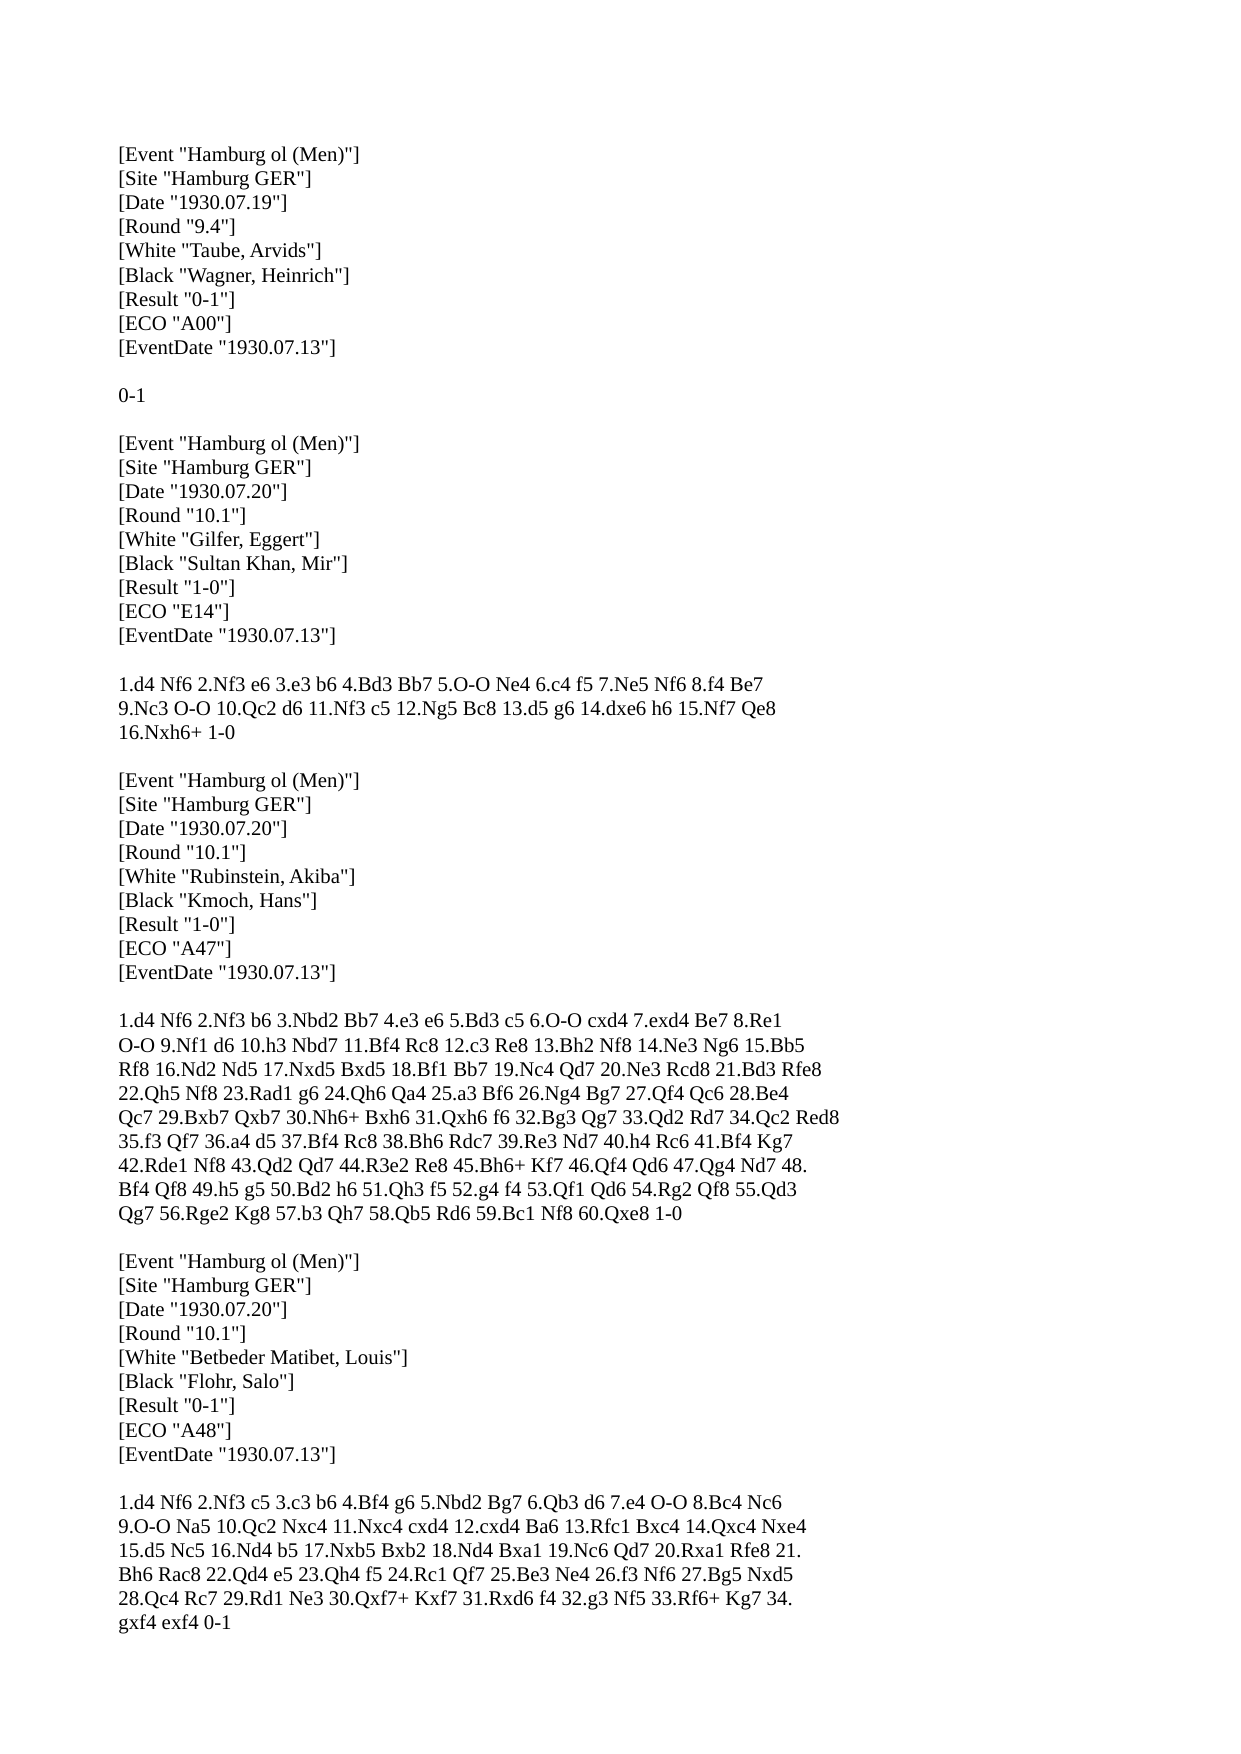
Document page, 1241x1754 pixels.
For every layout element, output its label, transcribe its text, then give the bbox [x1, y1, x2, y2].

text Bf4 Qf8 49.h5 g5 50.Bd2 h6 51.Qh3 f5 52.g4 f4 53.Qf1 Qd6 54.Rg2 Qf8 55.Qd3 [118, 1177, 1122, 1201]
text [White "Taube, Arvids"] [118, 238, 1122, 262]
text [Result "1-0"] [118, 912, 1122, 936]
text [Date "1930.07.20"] [118, 816, 1122, 840]
text [Round "9.4"] [118, 214, 1122, 238]
text [Black "Flohr, Salo"] [118, 1369, 1122, 1393]
text [Site "Hamburg GER"] [118, 166, 1122, 190]
text [ECO "A00"] [118, 311, 1122, 335]
text [Black "Wagner, Heinrich"] [118, 262, 1122, 287]
text [Event "Hamburg ol (Men)"] [118, 1249, 1122, 1273]
text 22.Qh5 Nf8 23.Rad1 g6 24.Qh6 Qa4 25.a3 Bf6 26.Ng4 Bg7 27.Qf4 Qc6 28.Be4 [118, 1081, 1122, 1105]
text [ECO "E14"] [118, 599, 1122, 623]
text [ECO "A47"] [118, 936, 1122, 960]
text [Site "Hamburg GER"] [118, 792, 1122, 816]
text 1.d4 Nf6 2.Nf3 c5 3.c3 b6 4.Bf4 g6 5.Nbd2 Bg7 6.Qb3 d6 7.e4 O-O 8.Bc4 Nc6 [118, 1490, 1122, 1514]
text [EventDate "1930.07.13"] [118, 335, 1122, 359]
text 16.Nxh6+ 1-0 [118, 720, 1122, 744]
text [Result "0-1"] [118, 287, 1122, 311]
text [Site "Hamburg GER"] [118, 1273, 1122, 1297]
text [Date "1930.07.20"] [118, 1297, 1122, 1321]
text [Site "Hamburg GER"] [118, 455, 1122, 479]
text [Event "Hamburg ol (Men)"] [118, 431, 1122, 455]
text 0-1 [118, 383, 1122, 407]
text 28.Qc4 Rc7 29.Rd1 Ne3 30.Qxf7+ Kxf7 31.Rxd6 f4 32.g3 Nf5 33.Rf6+ Kg7 34. [118, 1586, 1122, 1610]
text [White "Betbeder Matibet, Louis"] [118, 1345, 1122, 1369]
text [Black "Kmoch, Hans"] [118, 888, 1122, 912]
text 9.Nc3 O-O 10.Qc2 d6 11.Nf3 c5 12.Ng5 Bc8 13.d5 g6 14.dxe6 h6 15.Nf7 Qe8 [118, 696, 1122, 720]
text [Result "1-0"] [118, 575, 1122, 599]
text 1.d4 Nf6 2.Nf3 b6 3.Nbd2 Bb7 4.e3 e6 5.Bd3 c5 6.O-O cxd4 7.exd4 Be7 8.Re1 [118, 1008, 1122, 1032]
text [White "Gilfer, Eggert"] [118, 527, 1122, 551]
text Qc7 29.Bxb7 Qxb7 30.Nh6+ Bxh6 31.Qxh6 f6 32.Bg3 Qg7 33.Qd2 Rd7 34.Qc2 Red8 [118, 1105, 1122, 1129]
text [Event "Hamburg ol (Men)"] [118, 142, 1122, 166]
text [Round "10.1"] [118, 840, 1122, 864]
text [EventDate "1930.07.13"] [118, 960, 1122, 984]
text Rf8 16.Nd2 Nd5 17.Nxd5 Bxd5 18.Bf1 Bb7 19.Nc4 Qd7 20.Ne3 Rcd8 21.Bd3 Rfe8 [118, 1057, 1122, 1081]
text [Event "Hamburg ol (Men)"] [118, 768, 1122, 792]
text [Black "Sultan Khan, Mir"] [118, 551, 1122, 575]
text [Date "1930.07.20"] [118, 479, 1122, 503]
text 42.Rde1 Nf8 43.Qd2 Qd7 44.R3e2 Re8 45.Bh6+ Kf7 46.Qf4 Qd6 47.Qg4 Nd7 48. [118, 1153, 1122, 1177]
text gxf4 exf4 0-1 [118, 1610, 1122, 1634]
text O-O 9.Nf1 d6 10.h3 Nbd7 11.Bf4 Rc8 12.c3 Re8 13.Bh2 Nf8 14.Ne3 Ng6 15.Bb5 [118, 1032, 1122, 1057]
text Bh6 Rac8 22.Qd4 e5 23.Qh4 f5 24.Rc1 Qf7 25.Be3 Ne4 26.f3 Nf6 27.Bg5 Nxd5 [118, 1562, 1122, 1586]
text [ECO "A48"] [118, 1417, 1122, 1442]
text [EventDate "1930.07.13"] [118, 623, 1122, 647]
text [EventDate "1930.07.13"] [118, 1442, 1122, 1466]
text 9.O-O Na5 10.Qc2 Nxc4 11.Nxc4 cxd4 12.cxd4 Ba6 13.Rfc1 Bxc4 14.Qxc4 Nxe4 [118, 1514, 1122, 1538]
text [Result "0-1"] [118, 1393, 1122, 1417]
text Qg7 56.Rge2 Kg8 57.b3 Qh7 58.Qb5 Rd6 59.Bc1 Nf8 60.Qxe8 1-0 [118, 1201, 1122, 1225]
text 35.f3 Qf7 36.a4 d5 37.Bf4 Rc8 38.Bh6 Rdc7 39.Re3 Nd7 40.h4 Rc6 41.Bf4 Kg7 [118, 1129, 1122, 1153]
text [Round "10.1"] [118, 1321, 1122, 1345]
text [White "Rubinstein, Akiba"] [118, 864, 1122, 888]
text 15.d5 Nc5 16.Nd4 b5 17.Nxb5 Bxb2 18.Nd4 Bxa1 19.Nc6 Qd7 20.Rxa1 Rfe8 21. [118, 1538, 1122, 1562]
text 1.d4 Nf6 2.Nf3 e6 3.e3 b6 4.Bd3 Bb7 5.O-O Ne4 6.c4 f5 7.Ne5 Nf6 8.f4 Be7 [118, 672, 1122, 696]
text [Date "1930.07.19"] [118, 190, 1122, 214]
text [Round "10.1"] [118, 503, 1122, 527]
